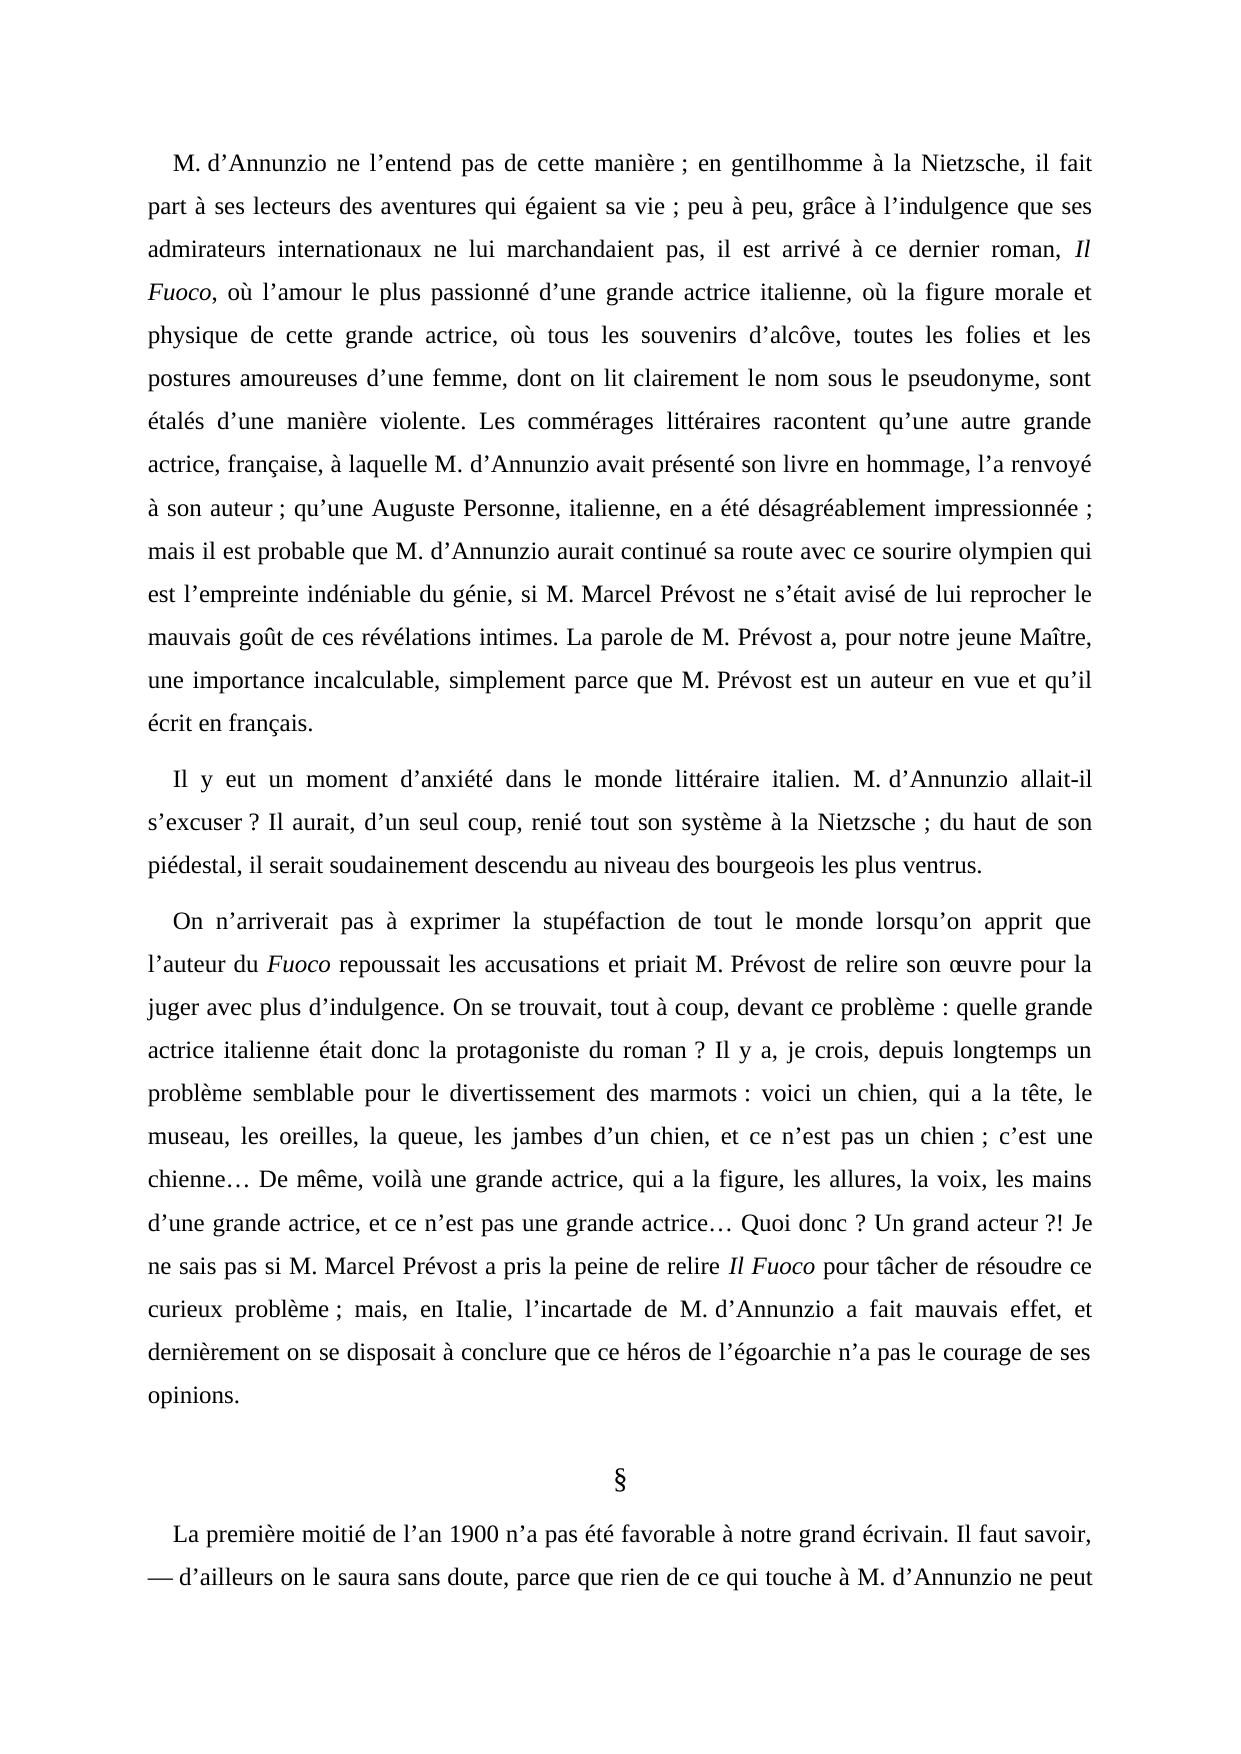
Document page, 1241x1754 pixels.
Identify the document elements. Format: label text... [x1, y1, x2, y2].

text Il y eut un moment d’anxiété dans le monde littéraire italien. M. d’Annunzio allait-il s’excuser ? Il aurait, d’un seul coup, renié tout son système à la Nietzsche ; du haut de son piédestal, il serait soudainement descendu au niveau des bourgeois les plus ventrus. [148, 764, 1093, 879]
text On n’arriverait pas à exprimer la stupéfaction de tout le monde lorsqu’on apprit que l’auteur du Fuoco repoussait les accusations et priait M. Prévost de relire son œuvre pour la juger avec plus d’indulgence. On se trouvait, tout à coup, devant ce problème : quelle grande actrice italienne était donc la protagoniste du roman ? Il y a, je crois, depuis longtemps un problème semblable pour le divertissement des marmots : voici un chien, qui a la tête, le museau, les oreilles, la queue, les jambes d’un chien, et ce n’est pas un chien ; c’est une chienne… De même, voilà une grande actrice, qui a la figure, les allures, la voix, les mains d’une grande actrice, et ce n’est pas une grande actrice… Quoi donc ? Un grand acteur ?! Je ne sais pas si M. Marcel Prévost a pris la peine de relire Il Fuoco pour tâcher de résoudre ce curieux problème ; mais, en Italie, l’incartade de M. d’Annunzio a fait mauvais effet, et dernièrement on se disposait à conclure que ce héros de l’égoarchie n’a pas le courage de ses opinions. [148, 906, 1093, 1409]
text La première moitié de l’an 1900 n’a pas été favorable à notre grand écrivain. Il faut savoir, — d’ailleurs on le saura sans doute, parce que rien de ce qui touche à M. d’Annunzio ne peut [148, 1519, 1093, 1591]
text § [148, 1461, 1093, 1494]
text M. d’Annunzio ne l’entend pas de cette manière ; en gentilhomme à la Nietzsche, il fait part à ses lecteurs des aventures qui égaient sa vie ; peu à peu, grâce à l’indulgence que ses admirateurs internationaux ne lui marchandaient pas, il est arrivé à ce dernier roman, Il Fuoco, où l’amour le plus passionné d’une grande actrice italienne, où la figure morale et physique de cette grande actrice, où tous les souvenirs d’alcôve, toutes les folies et les postures amoureuses d’une femme, dont on lit clairement le nom sous le pseudonyme, sont étalés d’une manière violente. Les commérages littéraires racontent qu’une autre grande actrice, française, à laquelle M. d’Annunzio avait présenté son livre en hommage, l’a renvoyé à son auteur ; qu’une Auguste Personne, italienne, en a été désagréablement impressionnée ; mais il est probable que M. d’Annunzio aurait continué sa route avec ce sourire olympien qui est l’empreinte indéniable du génie, si M. Marcel Prévost ne s’était avisé de lui reprocher le mauvais goût de ces révélations intimes. La parole de M. Prévost a, pour notre jeune Maître, une importance incalculable, simplement parce que M. Prévost est un auteur en vue et qu’il écrit en français. [148, 148, 1093, 737]
